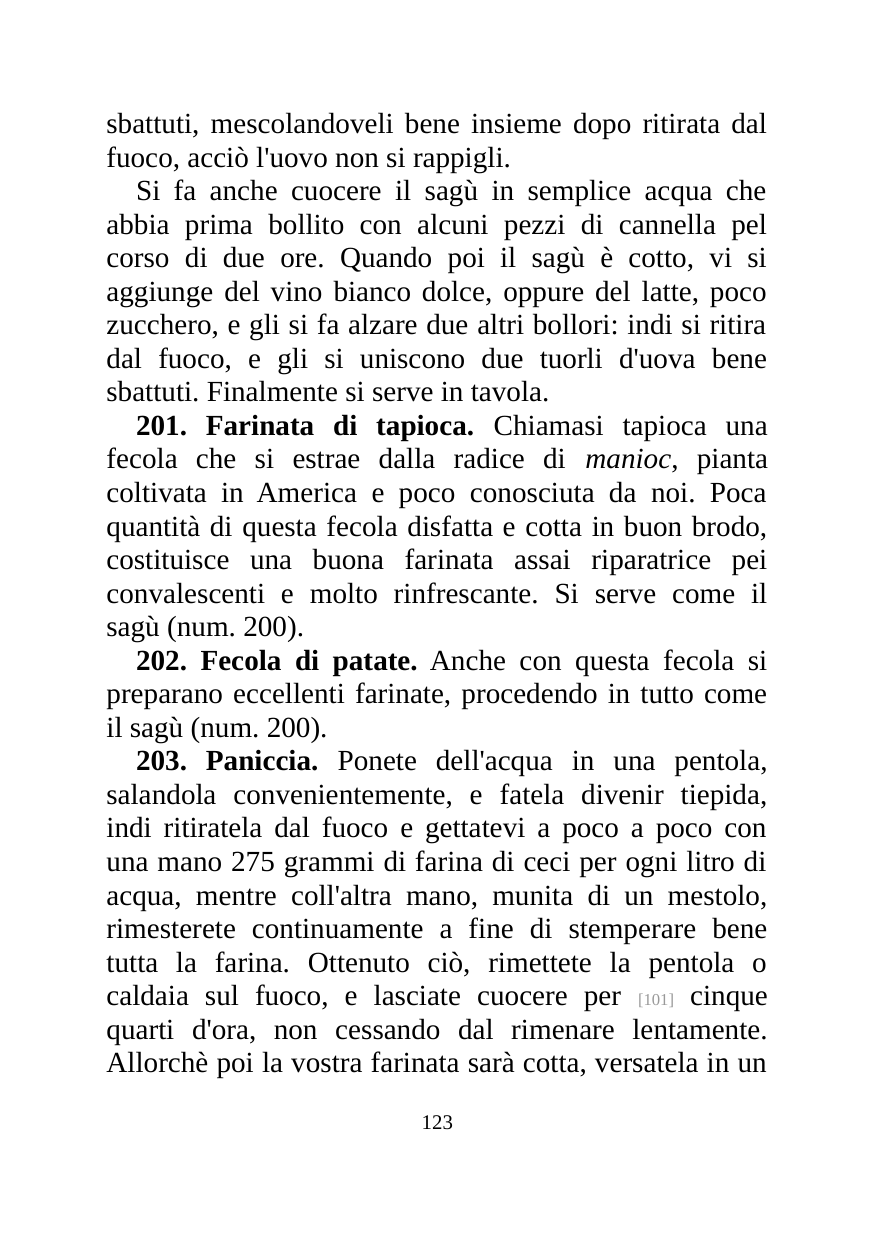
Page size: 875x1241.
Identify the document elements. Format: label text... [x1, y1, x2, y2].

text Si fa anche cuocere il sagù in semplice acqua che abbia prima bollito con alcuni pezzi di cannella pel corso di due ore. Quando poi il sagù è cotto, vi si aggiunge del vino bianco dolce, oppure del latte, poco zucchero, e gli si fa alzare due altri bollori: indi si ritira dal fuoco, e gli si uniscono due tuorli d'uova bene sbattuti. Finalmente si serve in tavola. [106, 173, 768, 408]
text 203. Paniccia. Ponete dell'acqua in una pentola, salandola convenientemente, e fatela divenir tiepida, indi ritiratela dal fuoco e gettatevi a poco a poco con una mano 275 grammi di farina di ceci per ogni litro di acqua, mentre coll'altra mano, munita di un mestolo, rimesterete continuamente a fine di stemperare bene tutta la farina. Ottenuto ciò, rimettete la pentola o caldaia sul fuoco, e lasciate cuocere per [101] cinque quarti d'ora, non cessando dal rimenare lentamente. Allorchè poi la vostra farinata sarà cotta, versatela in un [106, 743, 768, 1079]
text 201. Farinata di tapioca. Chiamasi tapioca una fecola che si estrae dalla radice di manioc, pianta coltivata in America e poco conosciuta da noi. Poca quantità di questa fecola disfatta e cotta in buon brodo, costituisce una buona farinata assai riparatrice pei convalescenti e molto rinfrescante. Si serve come il sagù (num. 200). [106, 408, 768, 643]
text 202. Fecola di patate. Anche con questa fecola si preparano eccellenti farinate, procedendo in tutto come il sagù (num. 200). [106, 643, 768, 743]
text sbattuti, mescolandoveli bene insieme dopo ritirata dal fuoco, acciò l'uovo non si rappigli. [106, 106, 768, 173]
